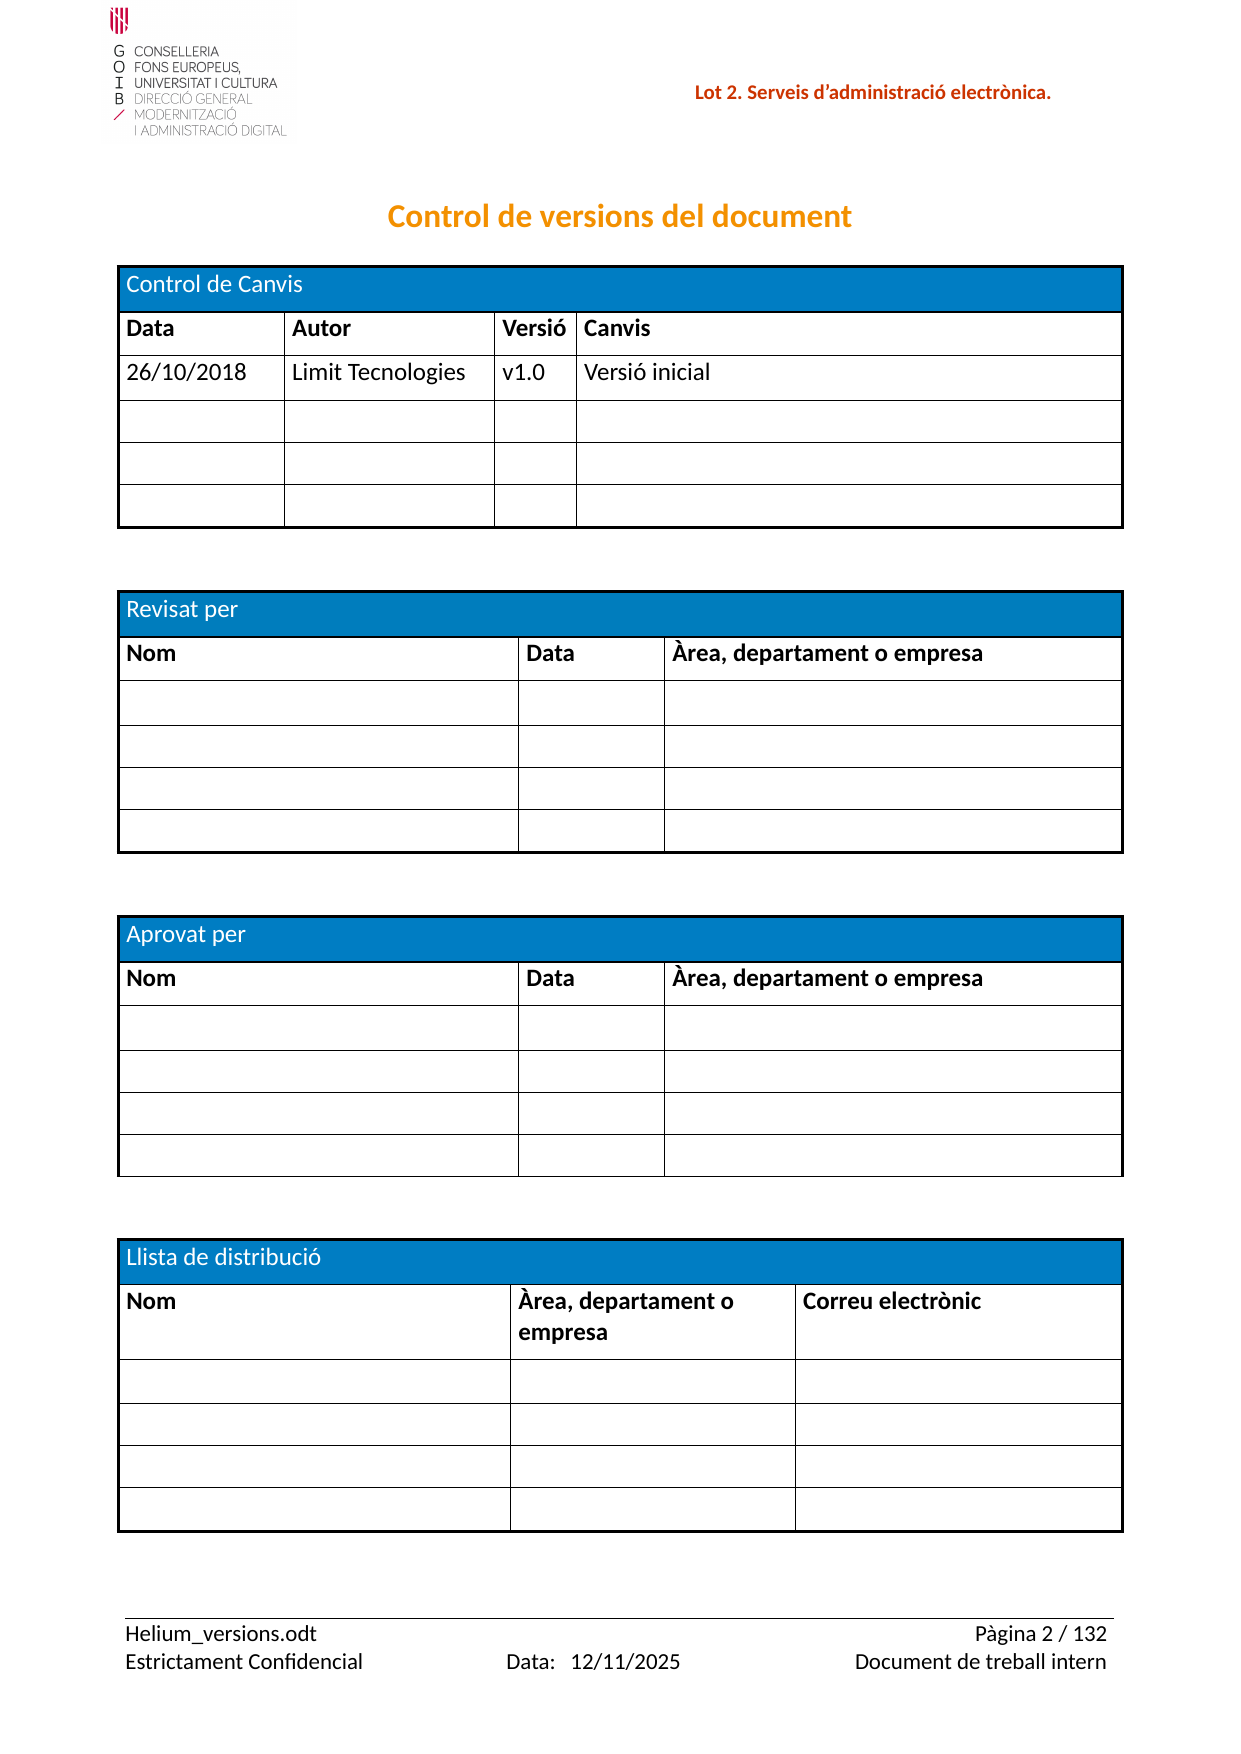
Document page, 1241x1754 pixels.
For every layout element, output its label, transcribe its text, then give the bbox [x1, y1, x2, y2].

table_cell Nom [120, 963, 518, 1005]
table_header Control de Canvis [120, 268, 1121, 311]
table_cell Àrea, departament o empresa [665, 963, 1121, 1005]
table_cell [796, 1446, 1121, 1487]
table_cell [519, 810, 664, 851]
table_cell [665, 1006, 1121, 1049]
table_cell [120, 1093, 518, 1134]
table_cell [495, 401, 576, 442]
table_cell [120, 401, 284, 442]
table_cell [519, 726, 664, 767]
table_cell [577, 443, 1121, 484]
table_cell Versió inicial [577, 356, 1121, 399]
table_cell Data [120, 313, 284, 355]
table_cell [495, 443, 576, 484]
table_cell [120, 1006, 518, 1049]
table_cell [511, 1446, 795, 1487]
table_cell [120, 1135, 518, 1176]
table_cell [665, 810, 1121, 851]
table_cell 26/10/2018 [120, 356, 284, 399]
table_cell [511, 1360, 795, 1403]
table_cell [285, 485, 494, 526]
table_cell Àrea, departament o empresa [665, 638, 1121, 680]
table_cell [120, 768, 518, 809]
table_cell [665, 1135, 1121, 1176]
table_cell [519, 1051, 664, 1092]
table_cell [665, 1093, 1121, 1134]
table_cell [511, 1488, 795, 1529]
table_cell [120, 1051, 518, 1092]
table_cell Correu electrònic [796, 1285, 1121, 1359]
table_cell Data [519, 963, 664, 1005]
table_header Aprovat per [120, 918, 1121, 961]
table_cell [120, 681, 518, 724]
table_cell [120, 810, 518, 851]
table_cell [665, 726, 1121, 767]
table_cell [120, 1446, 510, 1487]
table_cell [120, 485, 284, 526]
table_cell [120, 1404, 510, 1445]
table_cell Canvis [577, 313, 1121, 355]
table_cell [796, 1404, 1121, 1445]
table_cell [665, 1051, 1121, 1092]
table_cell Nom [120, 638, 518, 680]
table_cell [120, 443, 284, 484]
table_cell [519, 1135, 664, 1176]
table_cell [120, 1488, 510, 1529]
table_cell Autor [285, 313, 494, 355]
table_cell Limit Tecnologies [285, 356, 494, 399]
table_cell [796, 1360, 1121, 1403]
table_cell [495, 485, 576, 526]
table_cell v1.0 [495, 356, 576, 399]
picture [100, 0, 297, 144]
table_cell [120, 726, 518, 767]
table_cell [519, 681, 664, 724]
table_cell [665, 768, 1121, 809]
table_cell [665, 681, 1121, 724]
table_cell [285, 401, 494, 442]
table_cell [519, 768, 664, 809]
table_cell [511, 1404, 795, 1445]
table_cell [519, 1006, 664, 1049]
subtitle Control de versions del document [118, 195, 1122, 236]
table_header Llista de distribució [120, 1241, 1121, 1284]
table_cell Versió [495, 313, 576, 355]
table_cell Nom [120, 1285, 510, 1359]
table_cell [285, 443, 494, 484]
table_cell [577, 401, 1121, 442]
table_cell Data [519, 638, 664, 680]
table_cell [577, 485, 1121, 526]
table_cell [120, 1360, 510, 1403]
table_cell Àrea, departament o empresa [511, 1285, 795, 1359]
table_header Revisat per [120, 593, 1121, 636]
table_cell [796, 1488, 1121, 1529]
table_cell [519, 1093, 664, 1134]
